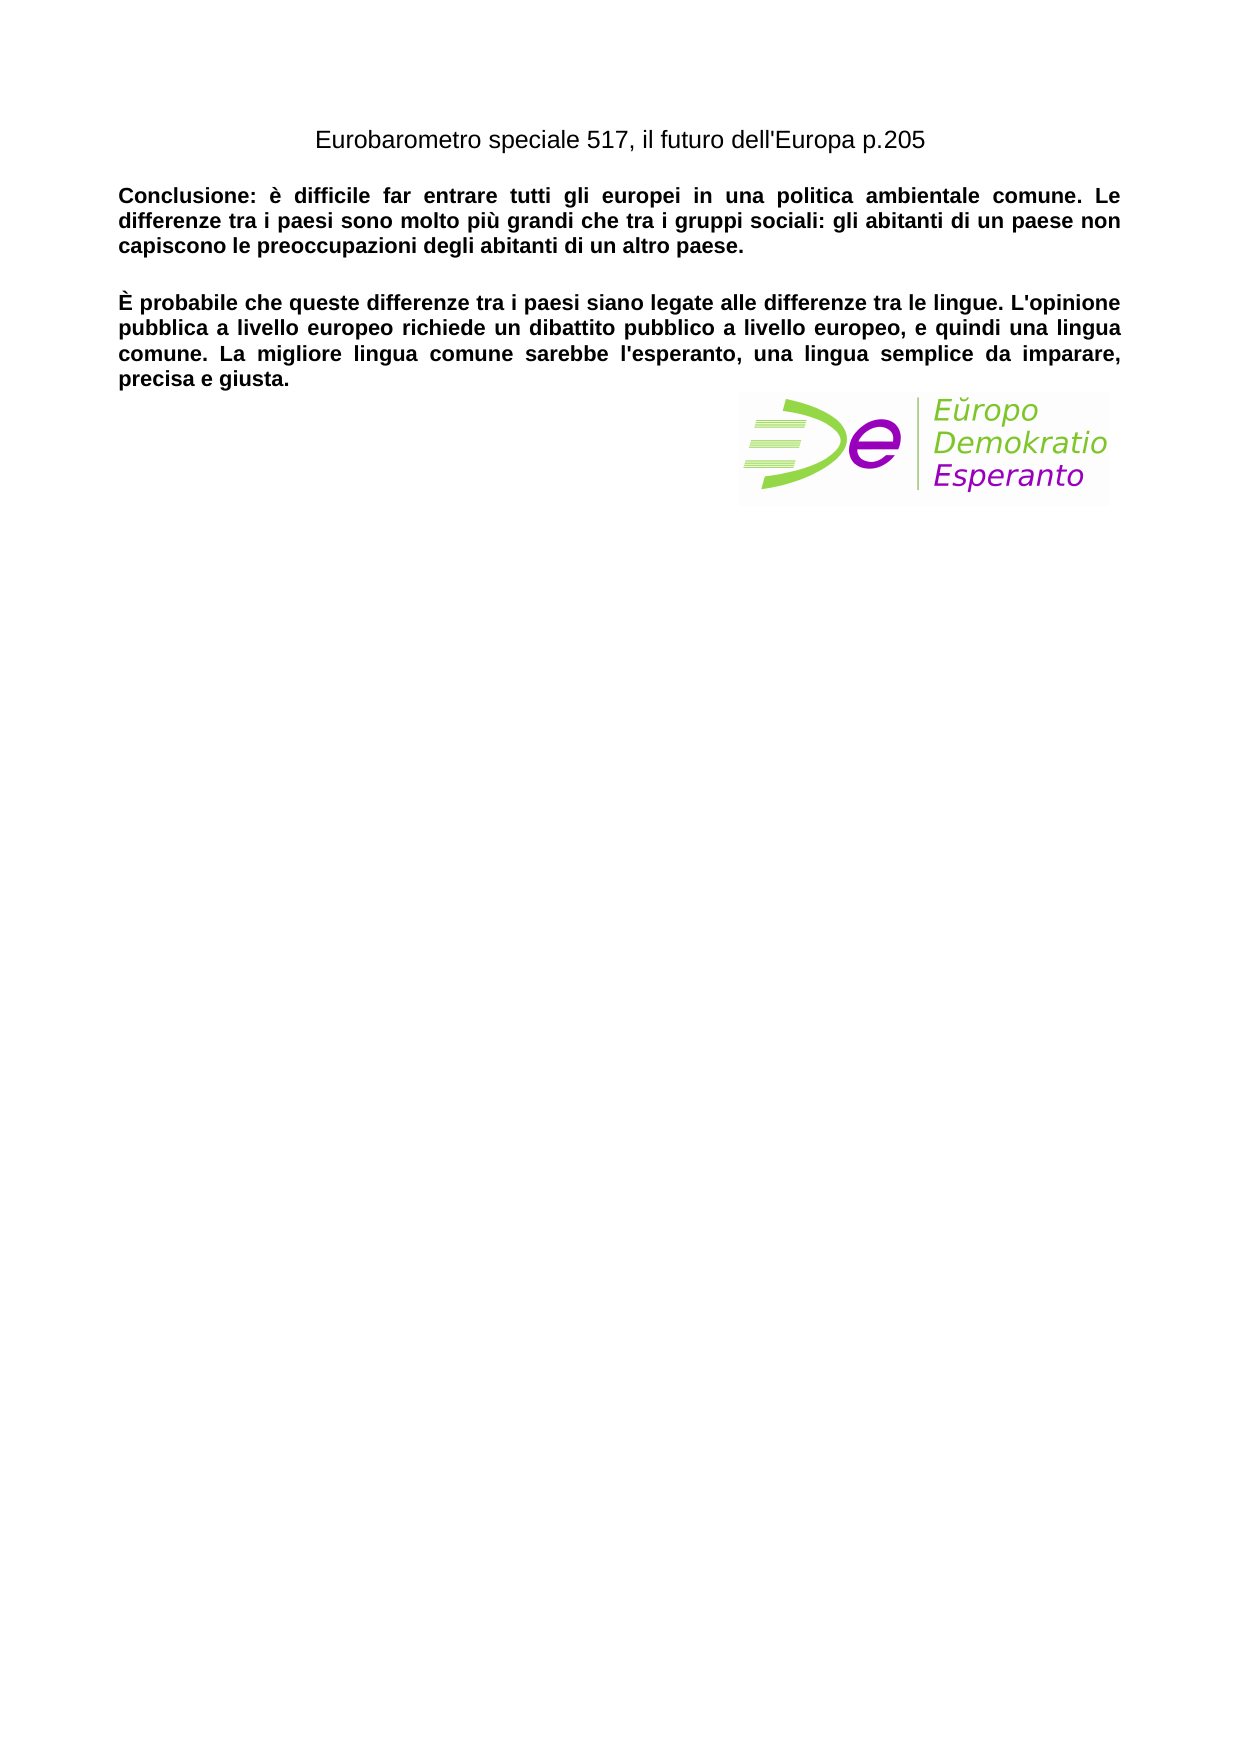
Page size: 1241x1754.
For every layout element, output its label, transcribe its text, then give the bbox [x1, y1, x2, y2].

text Conclusione: è difficile far entrare tutti gli europei in una politica ambientale comune. Le differenze tra i paesi sono molto più grandi che tra i gruppi sociali: gli abitanti di un paese non capiscono le preoccupazioni degli abitanti di un altro paese. [118, 183, 1122, 258]
text È probabile che queste differenze tra i paesi siano legate alle differenze tra le lingue. L'opinione pubblica a livello europeo richiede un dibattito pubblico a livello europeo, e quindi una lingua comune. La migliore lingua comune sarebbe l'esperanto, una lingua semplice da imparare, precisa e giusta. [118, 290, 1122, 391]
picture [738, 392, 1110, 506]
